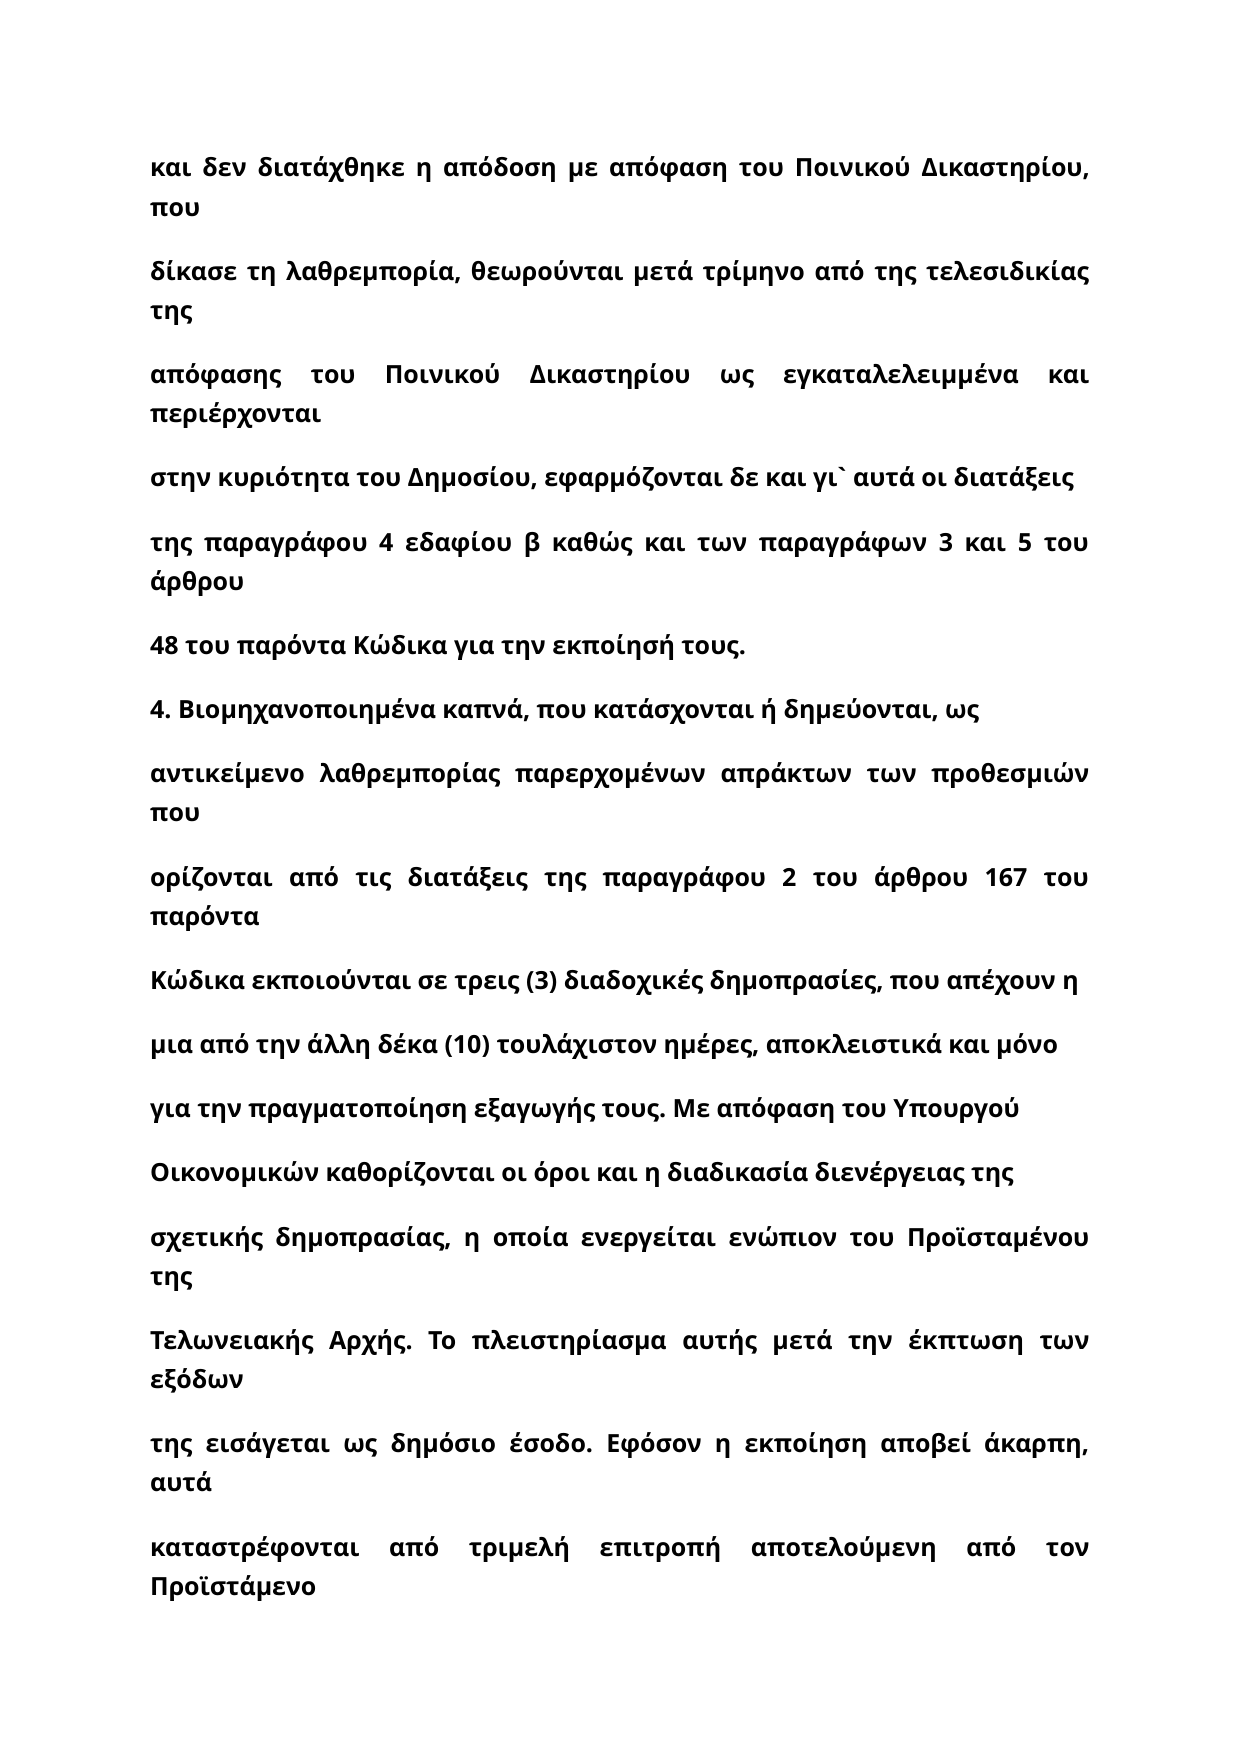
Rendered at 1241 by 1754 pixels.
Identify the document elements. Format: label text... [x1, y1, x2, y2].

text Τελωνειακής Αρχής. Το πλειστηρίασμα αυτής μετά την έκπτωση των εξόδων [150, 1322, 1090, 1396]
text για την πραγματοποίηση εξαγωγής τους. Με απόφαση του Υπουργού [150, 1091, 1090, 1125]
text 4. Βιομηχανοποιημένα καπνά, που κατάσχονται ή δημεύονται, ως [150, 692, 1090, 726]
text αντικείμενο λαθρεμπορίας παρερχομένων απράκτων των προθεσμιών που [150, 756, 1090, 829]
text της εισάγεται ως δημόσιο έσοδο. Εφόσον η εκποίηση αποβεί άκαρπη, αυτά [150, 1426, 1090, 1499]
text απόφασης του Ποινικού Δικαστηρίου ως εγκαταλελειμμένα και περιέρχονται [150, 357, 1090, 430]
text Κώδικα εκποιούνται σε τρεις (3) διαδοχικές δημοπρασίες, που απέχουν η [150, 962, 1090, 997]
text ορίζονται από τις διατάξεις της παραγράφου 2 του άρθρου 167 του παρόντα [150, 859, 1090, 932]
text και δεν διατάχθηκε η απόδοση με απόφαση του Ποινικού Δικαστηρίου, που [150, 150, 1090, 223]
text καταστρέφονται από τριμελή επιτροπή αποτελούμενη από τον Προϊστάμενο [150, 1529, 1090, 1602]
text δίκασε τη λαθρεμπορία, θεωρούνται μετά τρίμηνο από της τελεσιδικίας της [150, 253, 1090, 327]
text σχετικής δημοπρασίας, η οποία ενεργείται ενώπιον του Προϊσταμένου της [150, 1219, 1090, 1292]
text στην κυριότητα του Δημοσίου, εφαρμόζονται δε και γι` αυτά οι διατάξεις [150, 460, 1090, 494]
text της παραγράφου 4 εδαφίου β καθώς και των παραγράφων 3 και 5 του άρθρου [150, 524, 1090, 597]
text Οικονομικών καθορίζονται οι όροι και η διαδικασία διενέργειας της [150, 1155, 1090, 1189]
text 48 του παρόντα Κώδικα για την εκποίησή τους. [150, 627, 1090, 662]
text μια από την άλλη δέκα (10) τουλάχιστον ημέρες, αποκλειστικά και μόνο [150, 1027, 1090, 1061]
